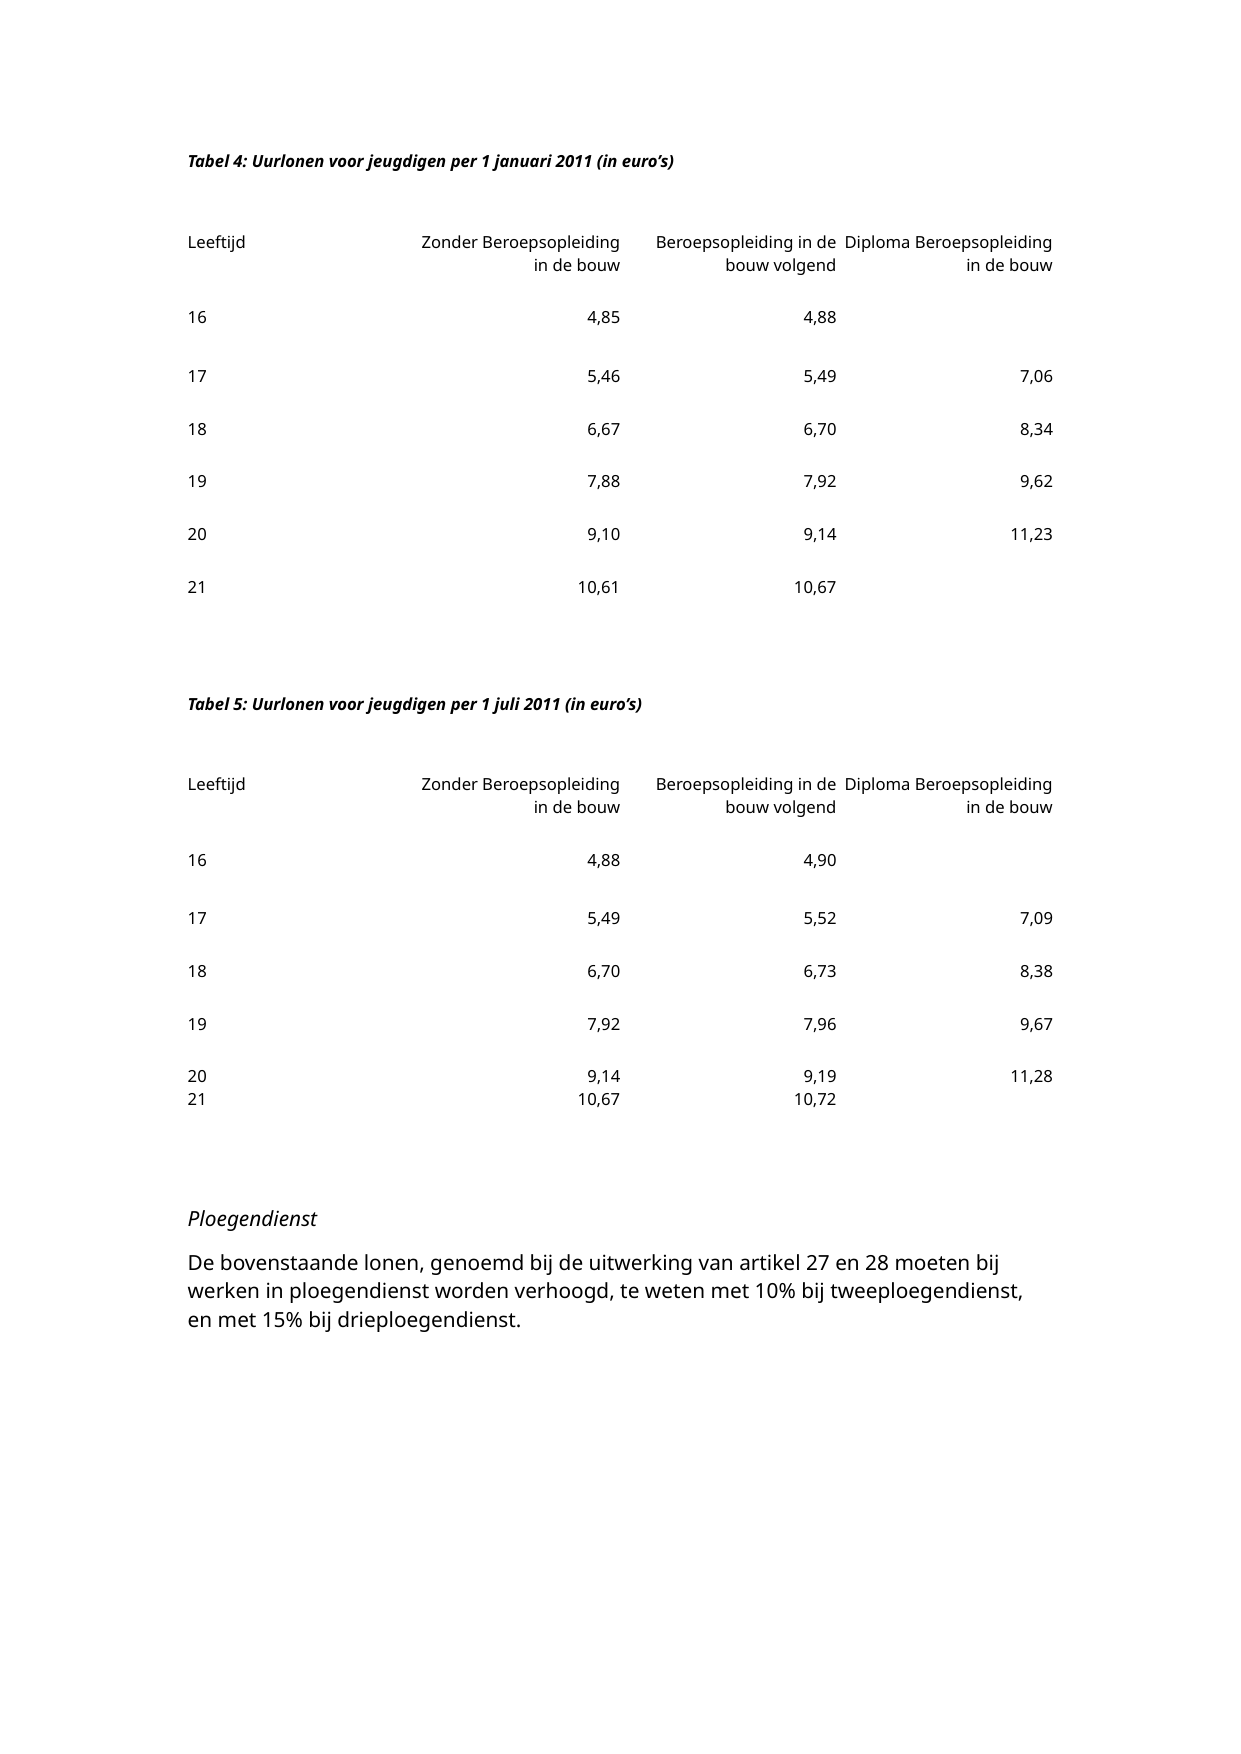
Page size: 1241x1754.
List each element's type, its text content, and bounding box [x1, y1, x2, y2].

table_cell 9,67 [836, 1012, 1053, 1065]
table_cell 6,70 [620, 417, 836, 470]
table_cell 5,49 [620, 365, 836, 417]
table_header Zonder Beroepsopleiding in de bouw [404, 231, 620, 306]
table_cell 9,19 [620, 1065, 836, 1087]
table_cell 8,38 [836, 959, 1053, 1012]
table_cell 9,14 [404, 1065, 620, 1087]
table_cell 4,88 [620, 306, 836, 364]
table_cell 10,61 [404, 575, 620, 634]
text Tabel 5: Uurlonen voor jeugdigen per 1 juli 2011 (in euro’s) [187, 692, 1053, 715]
table_cell 16 [188, 848, 404, 907]
text Tabel 4: Uurlonen voor jeugdigen per 1 januari 2011 (in euro’s) [187, 150, 1053, 173]
table_header Leeftijd [188, 231, 404, 306]
table_cell 9,14 [620, 523, 836, 575]
table_cell 6,70 [404, 959, 620, 1012]
table_header Zonder Beroepsopleiding in de bouw [404, 773, 620, 848]
table_cell 7,96 [620, 1012, 836, 1065]
table_cell 4,88 [404, 848, 620, 907]
table_cell 6,67 [404, 417, 620, 470]
table_cell [836, 306, 1053, 364]
table_cell 5,49 [404, 907, 620, 959]
table_header Diploma Beroepsopleiding in de bouw [836, 773, 1053, 848]
table_cell 11,23 [836, 523, 1053, 575]
table_cell 17 [188, 907, 404, 959]
table_cell 19 [188, 470, 404, 523]
table_cell 5,52 [620, 907, 836, 959]
table_cell 10,67 [620, 575, 836, 634]
table_cell 10,67 [404, 1088, 620, 1146]
table_cell 7,92 [404, 1012, 620, 1065]
table_header Leeftijd [188, 773, 404, 848]
table_cell 20 [188, 523, 404, 575]
table_cell 9,62 [836, 470, 1053, 523]
table_header Beroepsopleiding in de bouw volgend [620, 773, 836, 848]
table_cell 9,10 [404, 523, 620, 575]
table_cell 7,88 [404, 470, 620, 523]
text De bovenstaande lonen, genoemd bij de uitwerking van artikel 27 en 28 moeten bij werken in ploegendienst worden verhoogd, te weten met 10% bij tweeploegendienst, en met 15% bij drieploegendienst. [187, 1248, 1053, 1333]
table_cell 8,34 [836, 417, 1053, 470]
table_cell [836, 848, 1053, 907]
table_cell 21 [188, 575, 404, 634]
table_cell 4,85 [404, 306, 620, 364]
table_cell 7,92 [620, 470, 836, 523]
table_cell [836, 575, 1053, 634]
table_cell 18 [188, 959, 404, 1012]
text Ploegendienst [187, 1204, 1053, 1233]
table_cell 11,28 [836, 1065, 1053, 1087]
table_cell 10,72 [620, 1088, 836, 1146]
table_cell [836, 1088, 1053, 1146]
table_cell 5,46 [404, 365, 620, 417]
table_cell 17 [188, 365, 404, 417]
table_cell 6,73 [620, 959, 836, 1012]
table_cell 18 [188, 417, 404, 470]
table_header Diploma Beroepsopleiding in de bouw [836, 231, 1053, 306]
table_cell 4,90 [620, 848, 836, 907]
table_cell 19 [188, 1012, 404, 1065]
table_cell 16 [188, 306, 404, 364]
table_cell 7,06 [836, 365, 1053, 417]
table_cell 21 [188, 1088, 404, 1146]
table_cell 20 [188, 1065, 404, 1087]
table_cell 7,09 [836, 907, 1053, 959]
table_header Beroepsopleiding in de bouw volgend [620, 231, 836, 306]
